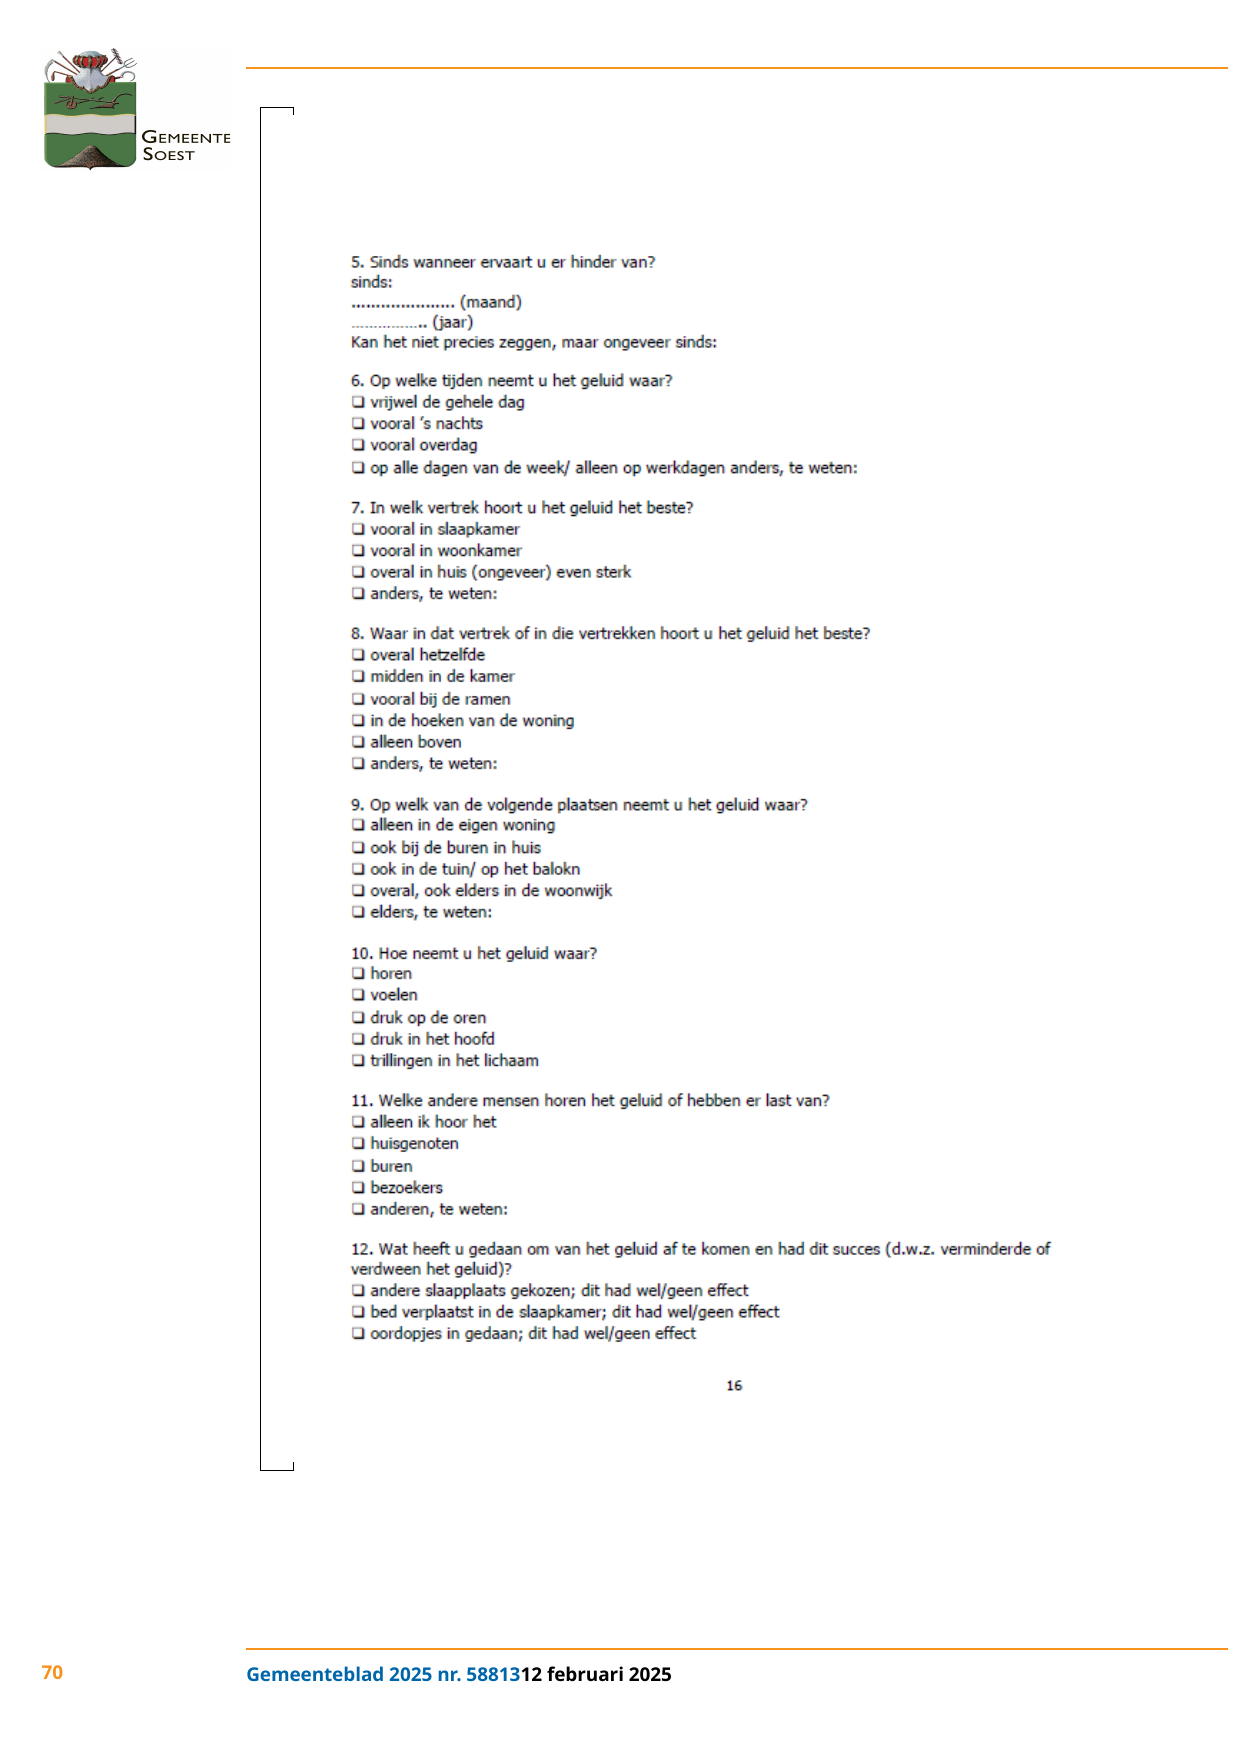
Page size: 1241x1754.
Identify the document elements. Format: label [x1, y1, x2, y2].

picture [41, 47, 231, 172]
picture [268, 115, 1173, 1462]
